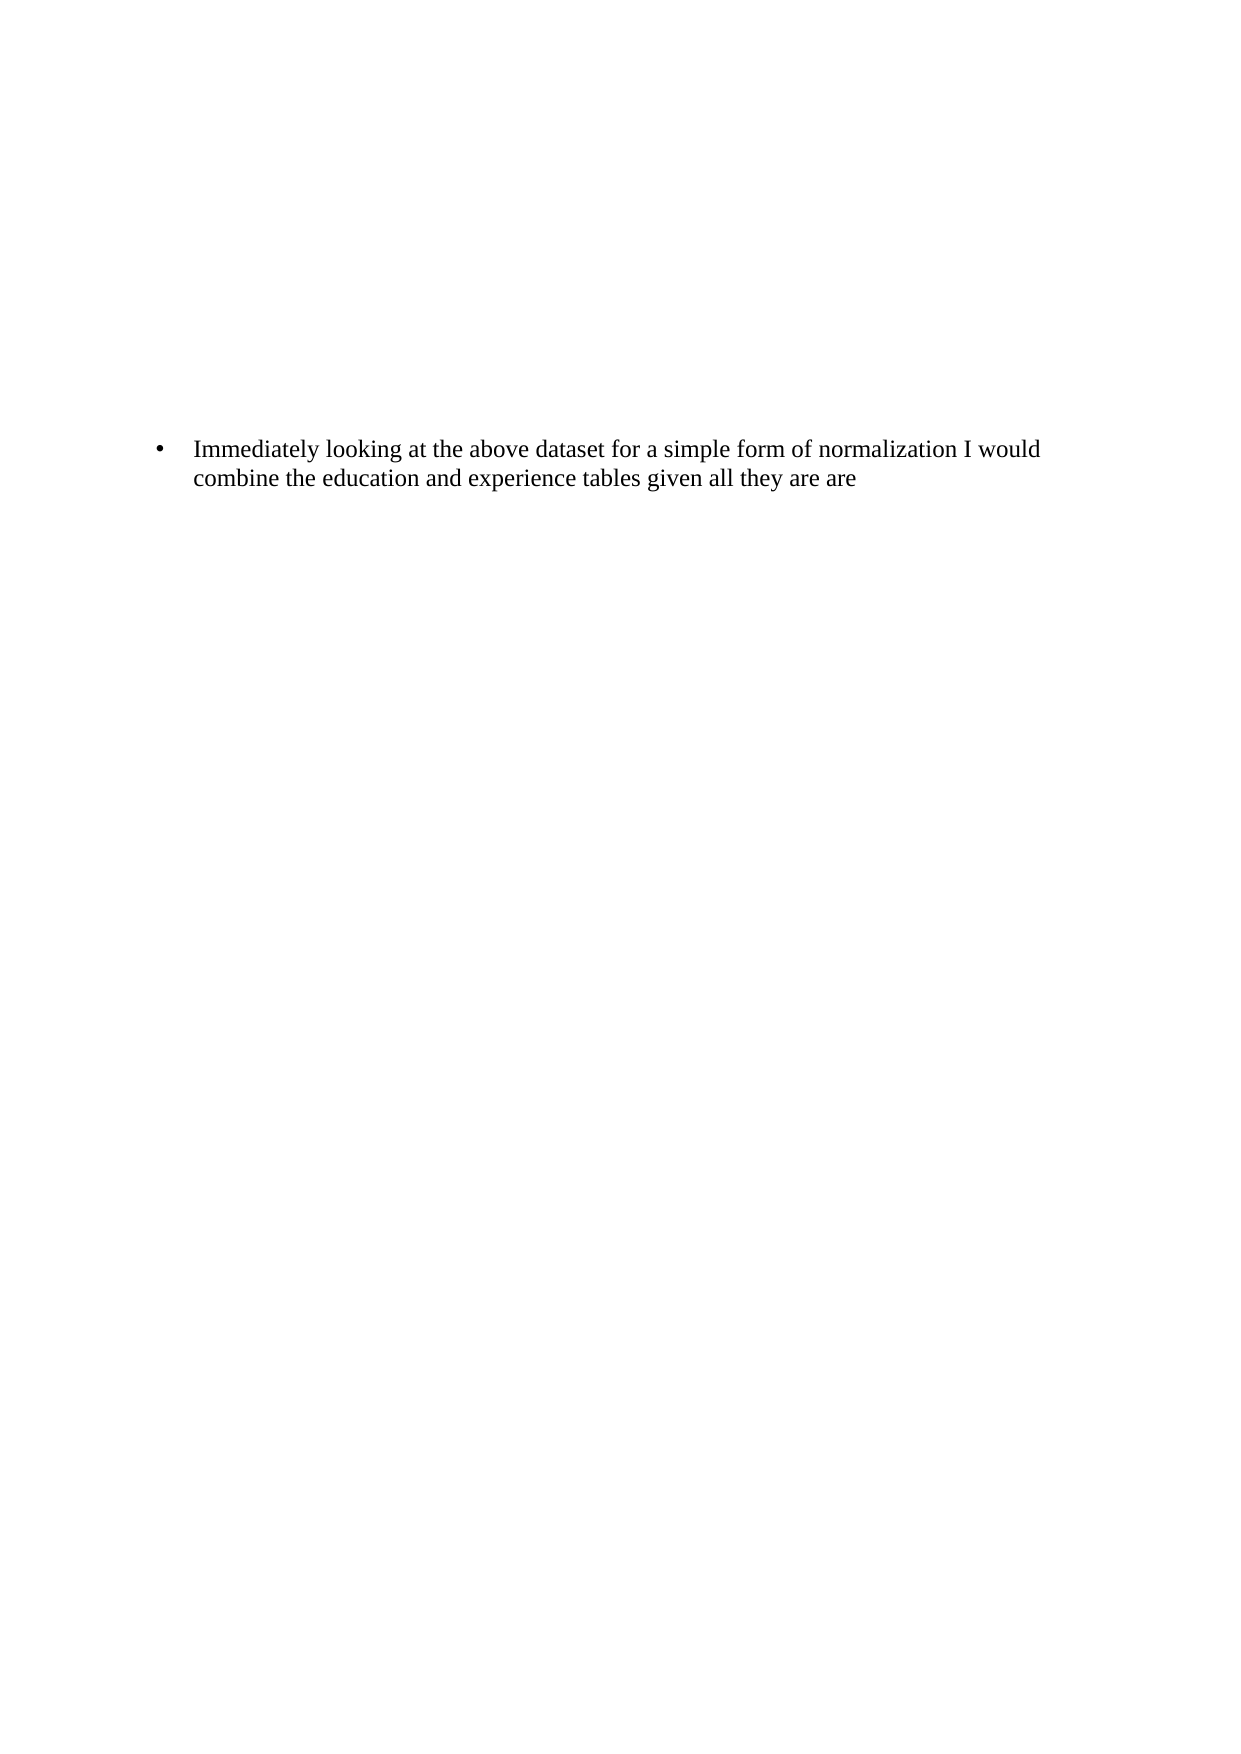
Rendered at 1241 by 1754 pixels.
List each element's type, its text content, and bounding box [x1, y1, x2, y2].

list Immediately looking at the above dataset for a simple form of normalization I would combine the education and experience tables given all they are are [156, 434, 1122, 492]
